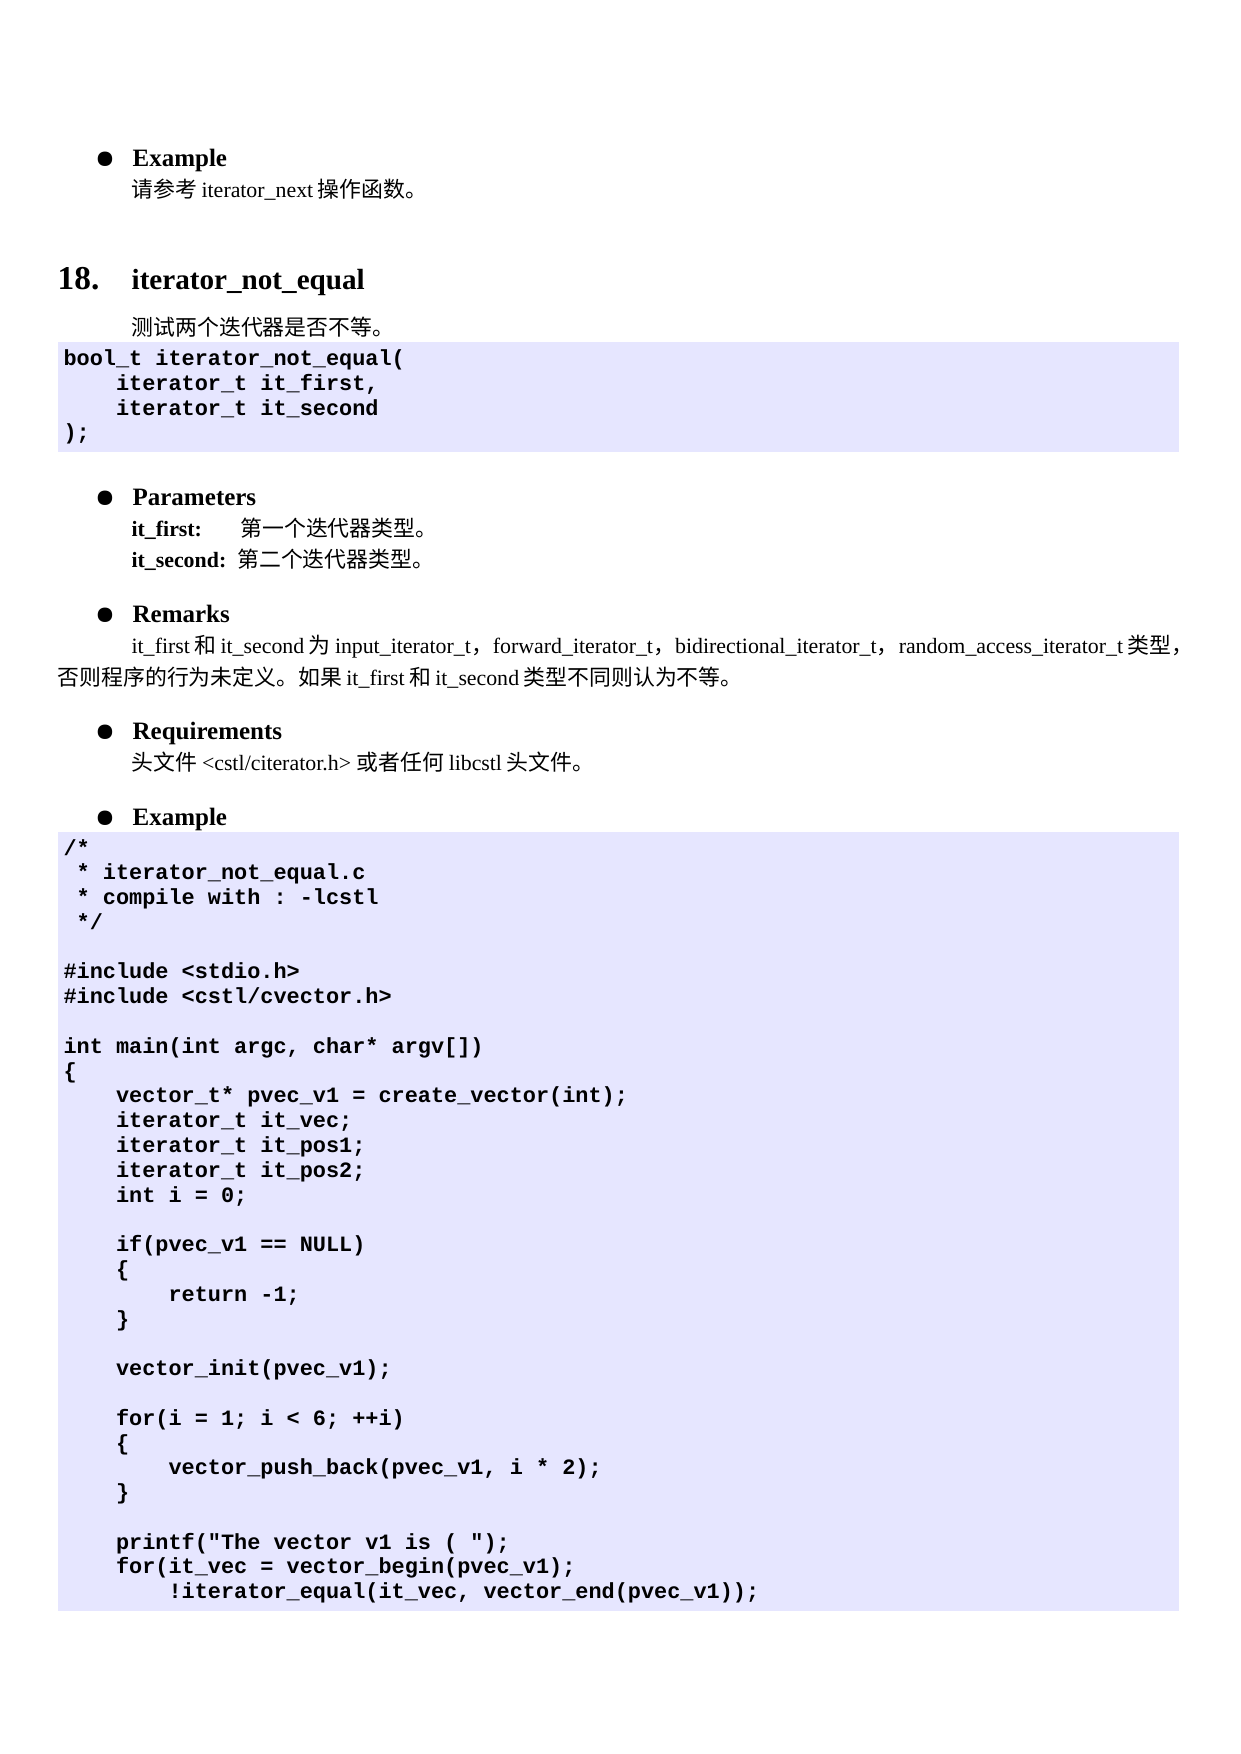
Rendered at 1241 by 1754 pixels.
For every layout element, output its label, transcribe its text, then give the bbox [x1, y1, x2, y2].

text 请参考iterator_next操作函数。 [57, 172, 1179, 204]
list Requirements [95, 716, 1179, 745]
text 测试两个迭代器是否不等。 [57, 309, 1179, 341]
list Example [95, 802, 1179, 831]
text it_second: 第二个迭代器类型。 [57, 542, 1179, 574]
text it_first和it_second为input_iterator_t，forward_iterator_t，bidirectional_iterator_t，random_access_iterator_t类型，否则程序的行为未定义。如果it_first和it_second类型不同则认为不等。 [57, 628, 1179, 691]
text it_first: 第一个迭代器类型。 [57, 511, 1179, 542]
list Parameters [95, 482, 1179, 511]
table_header /* * iterator_not_equal.c * compile with : -lcstl */ #include <stdio.h> #include <cstl/cvector.h> int main(int argc, char* argv[]) { vector_t* pvec_v1 = create_vector(int); iterator_t it_vec; iterator_t it_pos1; iterator_t it_pos2; int i = 0; if(pvec_v1 == NULL) { return -1; } vector_init(pvec_v1); for(i = 1; i < 6; ++i) { vector_push_back(pvec_v1, i * 2); } printf("The vector v1 is ( "); for(it_vec = vector_begin(pvec_v1); !iterator_equal(it_vec, vector_end(pvec_v1)); [58, 832, 1179, 1611]
text 头文件 <cstl/citerator.h> 或者任何libcstl头文件。 [57, 745, 1179, 777]
list Example [95, 143, 1179, 172]
subtitle iterator_not_equal [57, 259, 1179, 297]
list Remarks [95, 599, 1179, 628]
table_header bool_t iterator_not_equal( iterator_t it_first, iterator_t it_second ); [58, 342, 1179, 452]
